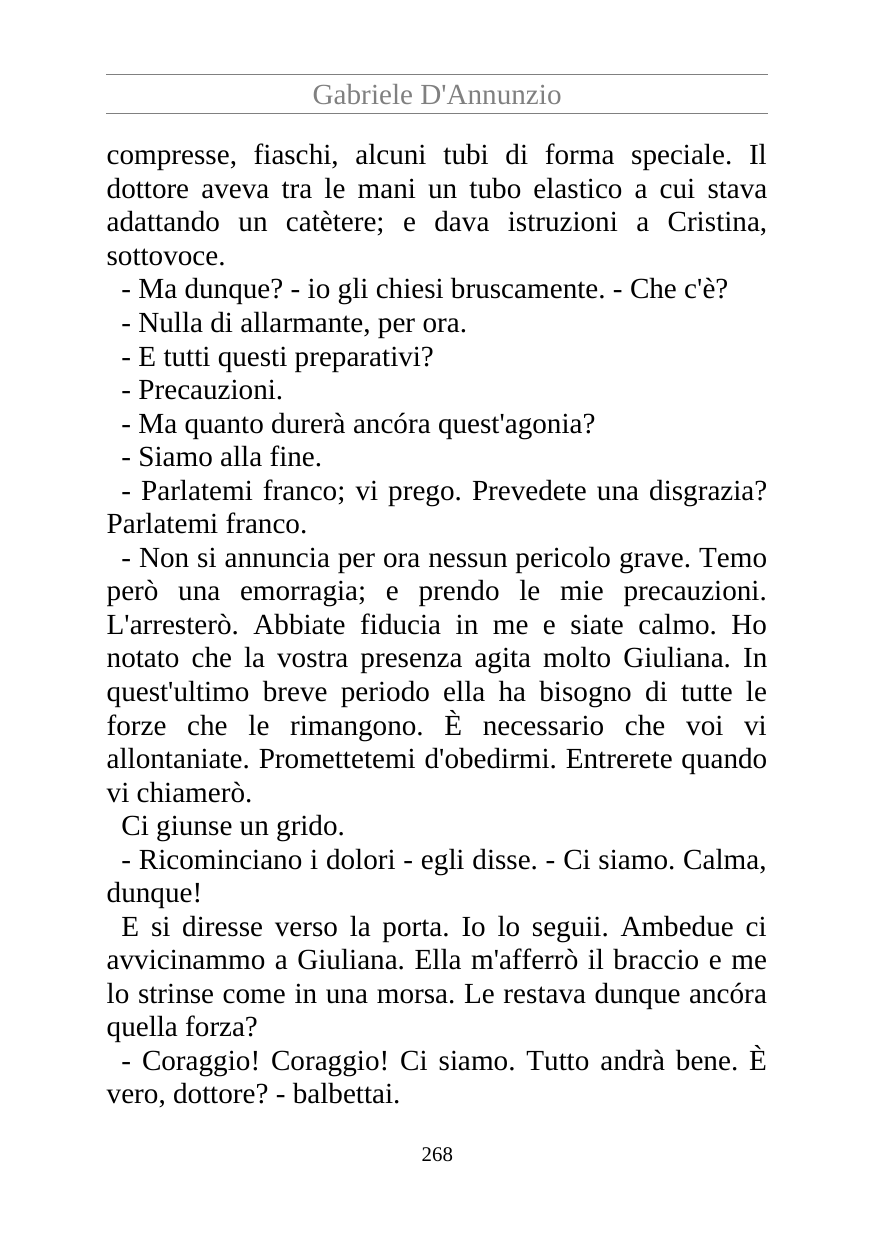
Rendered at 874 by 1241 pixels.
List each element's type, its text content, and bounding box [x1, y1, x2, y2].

text - Ricominciano i dolori - egli disse. - Ci siamo. Calma, dunque! [106, 842, 768, 909]
text - Non si annuncia per ora nessun pericolo grave. Temo però una emorragia; e prendo le mie precauzioni. L'arresterò. Abbiate fiducia in me e siate calmo. Ho notato che la vostra presenza agita molto Giuliana. In quest'ultimo breve periodo ella ha bisogno di tutte le forze che le rimangono. È necessario che voi vi allontaniate. Promettetemi d'obedirmi. Entrerete quando vi chiamerò. [106, 540, 768, 808]
text compresse, fiaschi, alcuni tubi di forma speciale. Il dottore aveva tra le mani un tubo elastico a cui stava adattando un catètere; e dava istruzioni a Cristina, sottovoce. [106, 137, 768, 272]
text Ci giunse un grido. [106, 808, 768, 842]
text E si diresse verso la porta. Io lo seguii. Ambedue ci avvicinammo a Giuliana. Ella m'afferrò il braccio e me lo strinse come in una morsa. Le restava dunque ancóra quella forza? [106, 909, 768, 1043]
text - Ma quanto durerà ancóra quest'agonia? [106, 406, 768, 439]
text - Precauzioni. [106, 372, 768, 406]
text - Nulla di allarmante, per ora. [106, 305, 768, 339]
text - Ma dunque? - io gli chiesi bruscamente. - Che c'è? [106, 272, 768, 305]
text - Parlatemi franco; vi prego. Prevedete una disgrazia? Parlatemi franco. [106, 473, 768, 540]
text - Siamo alla fine. [106, 439, 768, 473]
text - E tutti questi preparativi? [106, 339, 768, 372]
text - Coraggio! Coraggio! Ci siamo. Tutto andrà bene. È vero, dottore? - balbettai. [106, 1043, 768, 1110]
